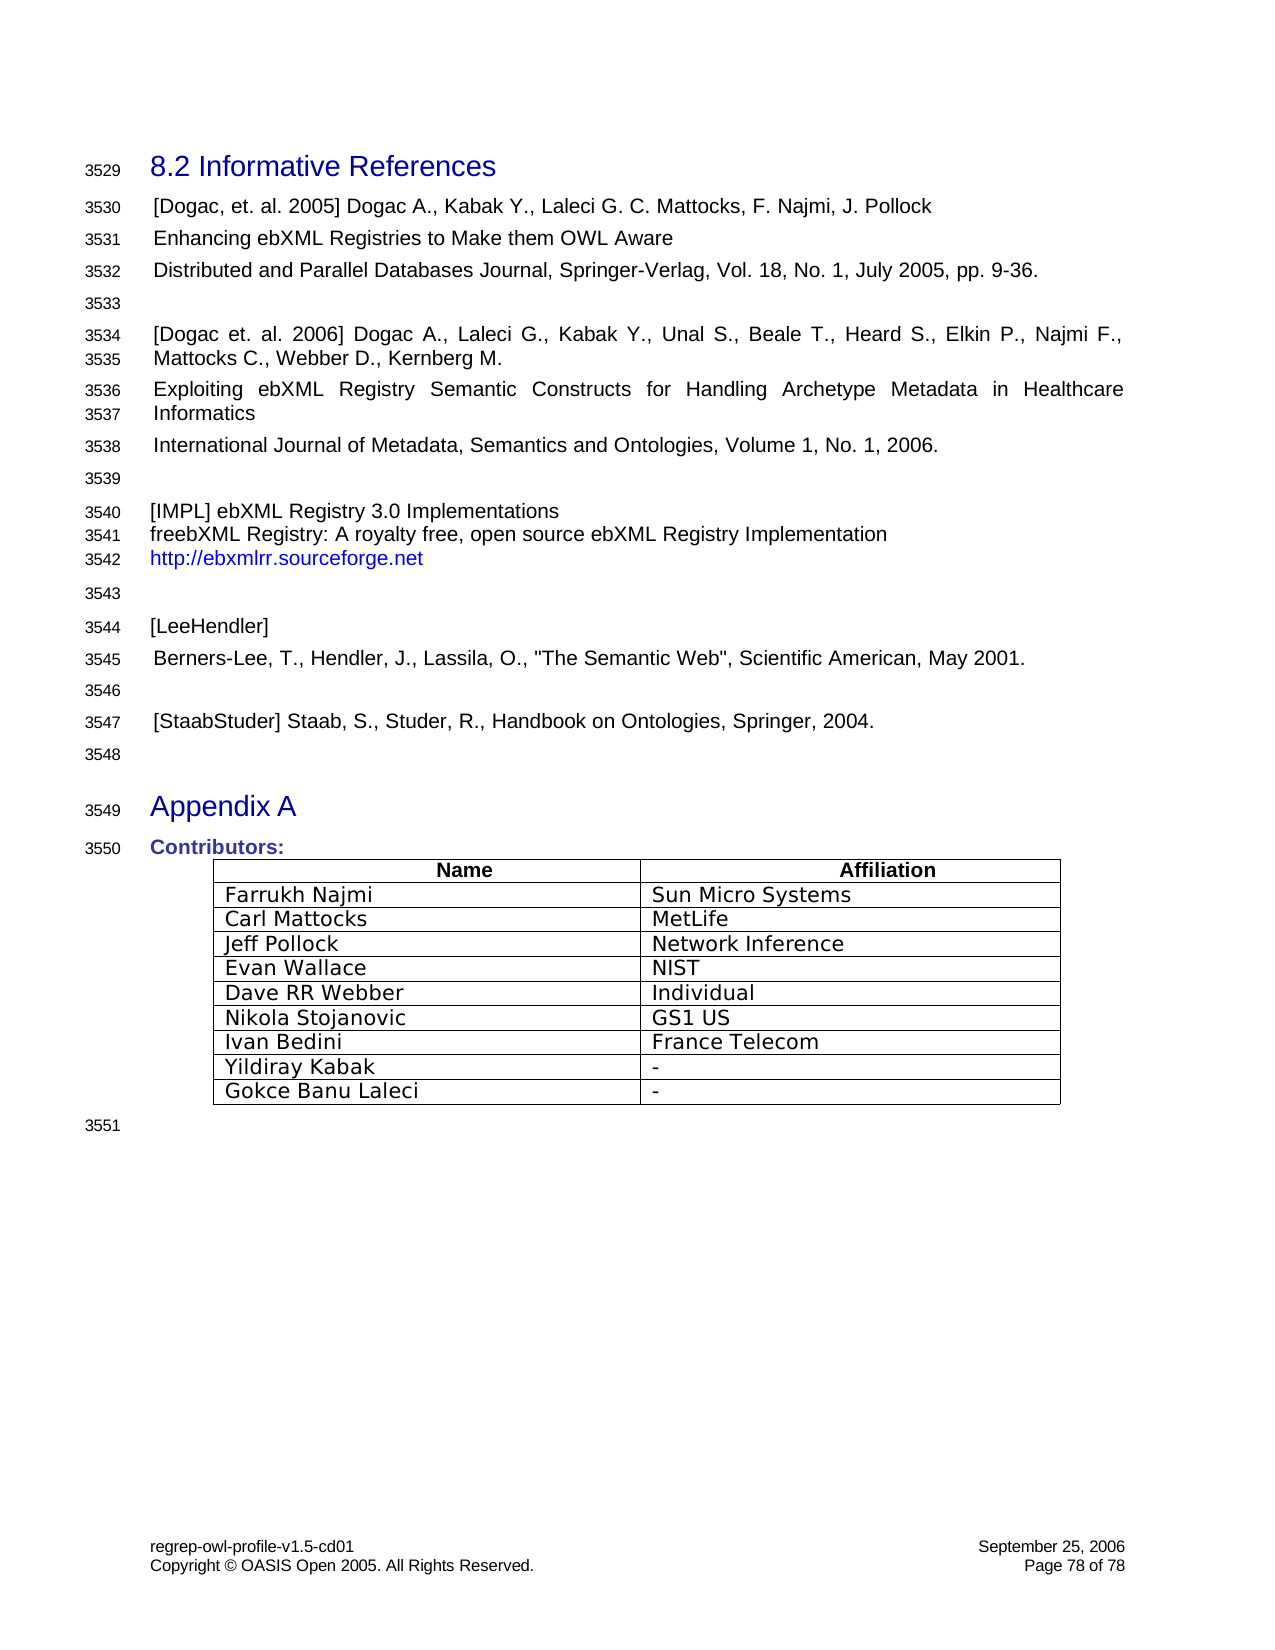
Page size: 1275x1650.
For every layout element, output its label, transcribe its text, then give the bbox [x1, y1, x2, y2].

text Berners-Lee, T., Hendler, J., Lassila, O., "The Semantic Web", Scientific American, May 2001. [153, 646, 1125, 669]
table_header Name [214, 860, 640, 882]
text [LeeHendler] [150, 614, 1125, 638]
table_cell Gokce Banu Laleci [214, 1080, 640, 1104]
table_cell GS1 US [641, 1006, 1060, 1030]
table_cell Yildiray Kabak [214, 1055, 640, 1079]
table_cell - [641, 1080, 1060, 1104]
table_cell Carl Mattocks [214, 908, 640, 931]
table_cell Sun Micro Systems [641, 883, 1060, 907]
table_cell Farrukh Najmi [214, 883, 640, 907]
table_cell MetLife [641, 908, 1060, 931]
text [Dogac et. al. 2006] Dogac A., Laleci G., Kabak Y., Unal S., Beale T., Heard S., Elkin P., Najmi F., Mattocks C., Webber D., Kernberg M. [153, 322, 1125, 369]
text Enhancing ebXML Registries to Make them OWL Aware [153, 227, 1125, 250]
table_header Affiliation [641, 860, 1060, 882]
text Exploiting ebXML Registry Semantic Constructs for Handling Archetype Metadata in Healthcare Informatics [153, 378, 1125, 425]
table_cell Dave RR Webber [214, 982, 640, 1005]
text Distributed and Parallel Databases Journal, Springer-Verlag, Vol. 18, No. 1, July 2005, pp. 9-36. [153, 259, 1125, 282]
subtitle Informative References [150, 150, 1125, 182]
text [IMPL] ebXML Registry 3.0 Implementations freebXML Registry: A royalty free, open source ebXML Registry Implementation http://ebxmlrr.sourceforge.net [150, 499, 1125, 570]
table_cell Evan Wallace [214, 957, 640, 981]
table_cell Individual [641, 982, 1060, 1005]
table_cell Jeff Pollock [214, 932, 640, 956]
subtitle Appendix A [150, 790, 1125, 823]
text [Dogac, et. al. 2005] Dogac A., Kabak Y., Laleci G. C. Mattocks, F. Najmi, J. Pollock [153, 195, 1125, 218]
table_cell Network Inference [641, 932, 1060, 956]
text [StaabStuder] Staab, S., Studer, R., Handbook on Ontologies, Springer, 2004. [153, 710, 1125, 733]
table_cell France Telecom [641, 1031, 1060, 1054]
title Contributors: [150, 835, 1125, 859]
table_cell - [641, 1055, 1060, 1079]
table_cell NIST [641, 957, 1060, 981]
table_cell Nikola Stojanovic [214, 1006, 640, 1030]
text International Journal of Metadata, Semantics and Ontologies, Volume 1, No. 1, 2006. [153, 433, 1125, 457]
table_cell Ivan Bedini [214, 1031, 640, 1054]
